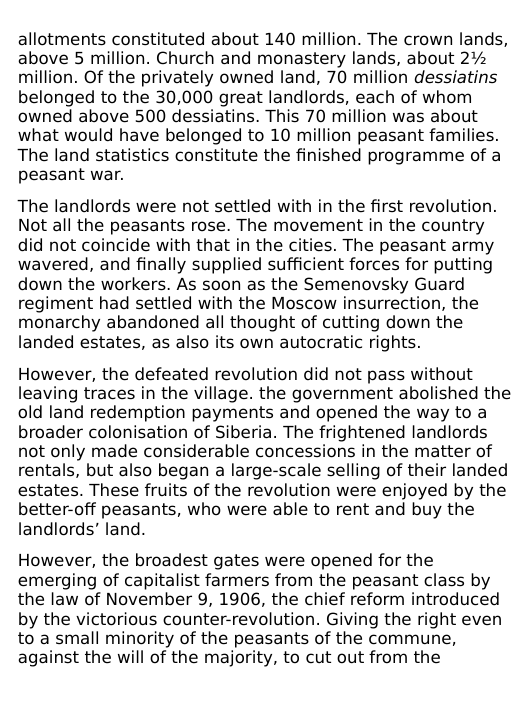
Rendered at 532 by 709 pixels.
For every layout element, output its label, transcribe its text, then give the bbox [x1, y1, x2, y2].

text The landlords were not settled with in the first revolution. Not all the peasants rose. The movement in the country did not coincide with that in the cities. The peasant army wavered, and finally supplied sufficient forces for putting down the workers. As soon as the Semenovsky Guard regiment had settled with the Moscow insurrection, the monarchy abandoned all thought of cutting down the landed estates, as also its own autocratic rights. [18, 197, 514, 352]
text allotments constituted about 140 million. The crown lands, above 5 million. Church and monastery lands, about 2½ million. Of the privately owned land, 70 million dessiatins belonged to the 30,000 great landlords, each of whom owned above 500 dessiatins. This 70 million was about what would have belonged to 10 million peasant families. The land statistics constitute the finished programme of a peasant war. [18, 29, 514, 184]
text However, the defeated revolution did not pass without leaving traces in the village. the government abolished the old land redemption payments and opened the way to a broader colonisation of Siberia. The frightened landlords not only made considerable concessions in the matter of rentals, but also began a large-scale selling of their landed estates. These fruits of the revolution were enjoyed by the better-off peasants, who were able to rent and buy the landlords’ land. [18, 364, 514, 539]
text However, the broadest gates were opened for the emerging of capitalist farmers from the peasant class by the law of November 9, 1906, the chief reform introduced by the victorious counter-revolution. Giving the right even to a small minority of the peasants of the commune, against the will of the majority, to cut out from the [18, 551, 514, 668]
